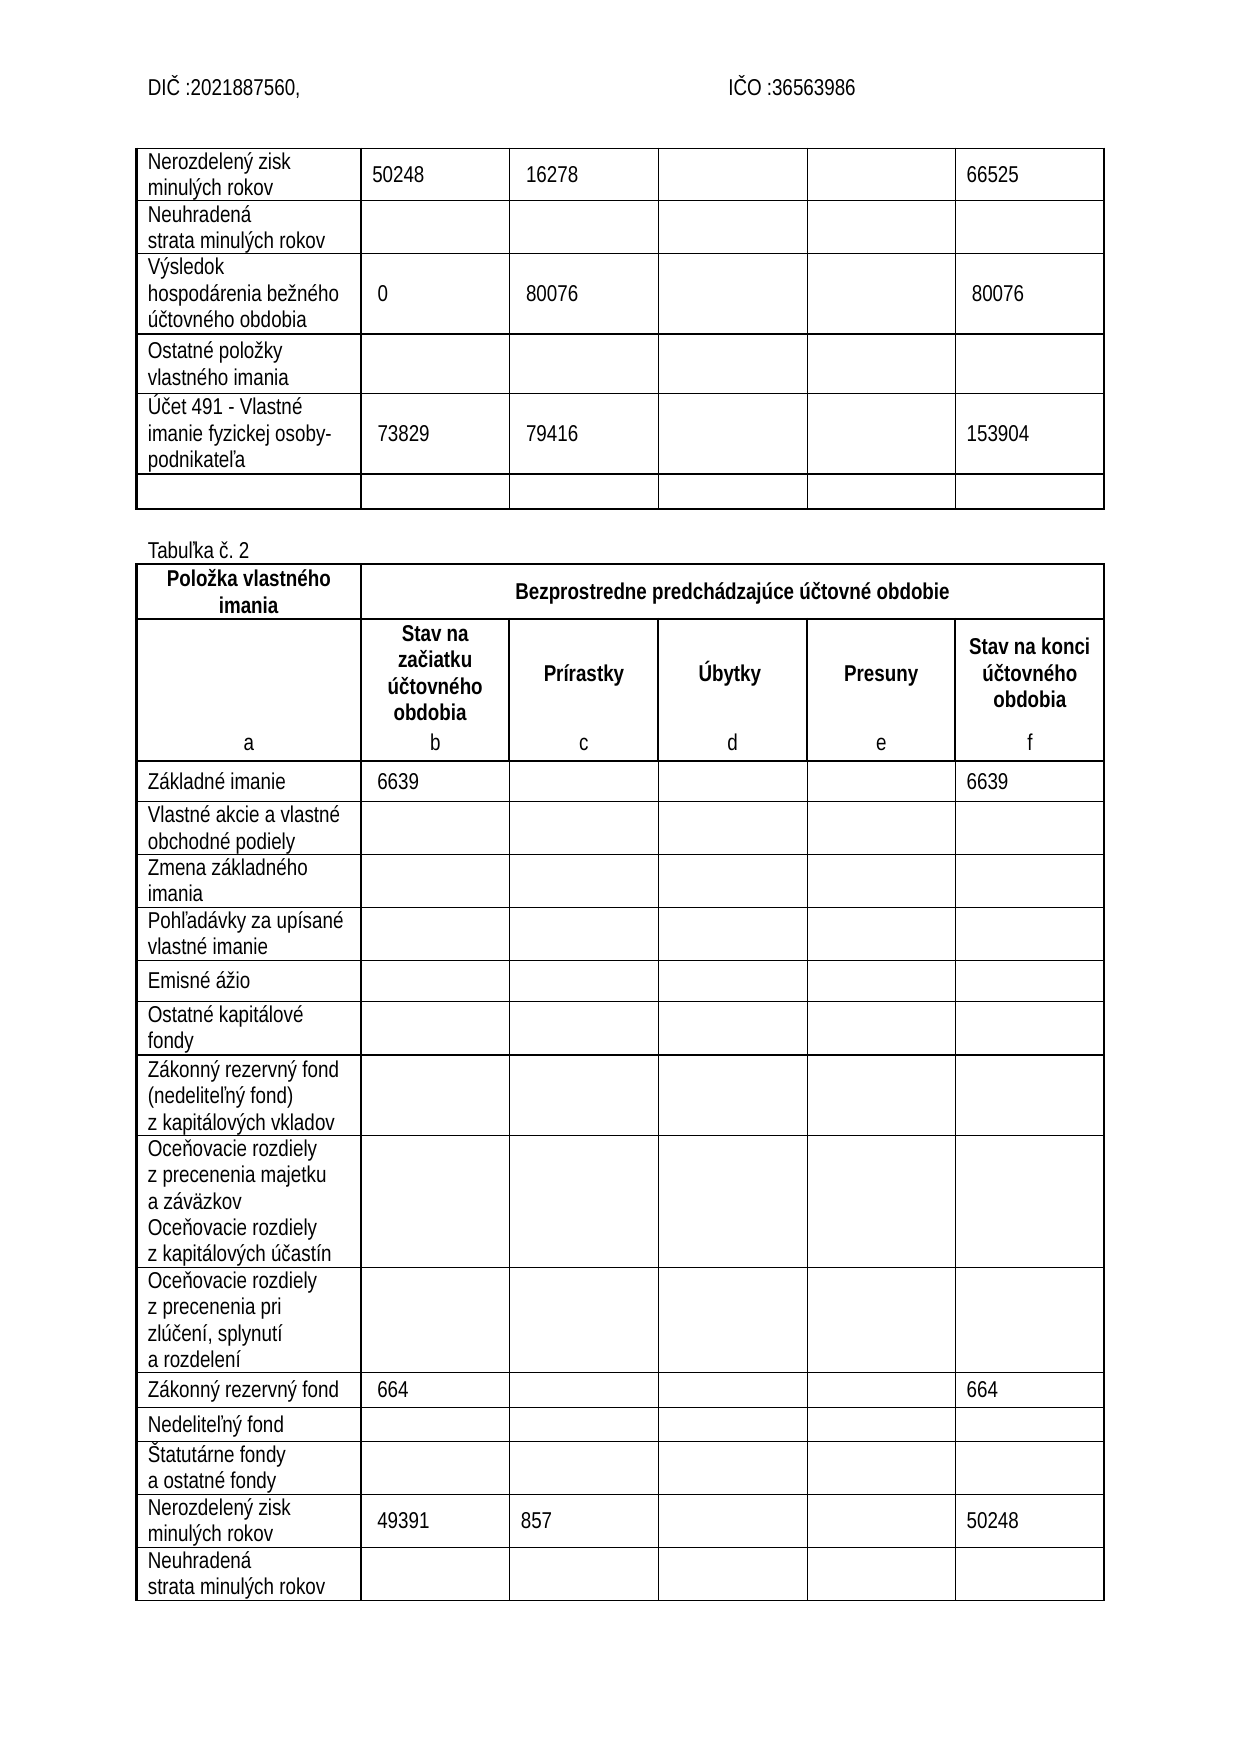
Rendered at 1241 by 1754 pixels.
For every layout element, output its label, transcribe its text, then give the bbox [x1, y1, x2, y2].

table_cell e [808, 725, 954, 760]
table_cell [510, 335, 658, 393]
table_cell [956, 1002, 1103, 1054]
table_cell [362, 1408, 509, 1441]
table_cell Nedeliteľný fond [138, 1408, 360, 1441]
table_cell [510, 961, 658, 1001]
table_header Položka vlastného imania [138, 565, 360, 618]
table_cell [956, 1408, 1103, 1441]
table_cell Vlastné akcie a vlastné obchodné podiely [138, 802, 360, 854]
table_cell 6639 [956, 762, 1103, 801]
table_cell [510, 1136, 658, 1214]
table_cell [138, 475, 360, 508]
table_cell Ostatné kapitálové fondy [138, 1002, 360, 1054]
table_cell [510, 802, 658, 854]
table_cell [659, 855, 807, 907]
table_cell Základné imanie [138, 762, 360, 801]
table_cell [808, 1268, 955, 1372]
table_cell [956, 1214, 1103, 1267]
table_cell [808, 961, 955, 1001]
table_cell [362, 855, 509, 907]
table_cell [362, 335, 509, 393]
table_cell [362, 475, 509, 508]
table_cell [362, 908, 509, 959]
table_cell [138, 620, 360, 725]
table_cell [659, 1408, 807, 1441]
table_cell Emisné ážio [138, 961, 360, 1001]
table_cell [808, 762, 955, 801]
table_cell [362, 961, 509, 1001]
table_cell [808, 1548, 955, 1599]
table_cell [956, 1056, 1103, 1135]
table_cell 50248 [362, 149, 509, 200]
table_cell 50248 [956, 1495, 1103, 1547]
table_cell 664 [362, 1373, 509, 1407]
table_cell [808, 855, 955, 907]
table_cell Neuhradená strata minulých rokov [138, 201, 360, 253]
table_cell Výsledok hospodárenia bežného účtovného obdobia [138, 254, 360, 332]
table_cell [659, 1548, 807, 1599]
table_cell f [956, 725, 1103, 760]
table_cell Oceňovacie rozdiely z precenenia majetku a záväzkov [138, 1136, 360, 1214]
table_cell [510, 1548, 658, 1599]
table_cell [362, 1268, 509, 1372]
table_cell Oceňovacie rozdiely z precenenia pri zlúčení, splynutí a rozdelení [138, 1268, 360, 1372]
table_cell 80076 [956, 254, 1103, 332]
table_cell [956, 475, 1103, 508]
table_cell Štatutárne fondy a ostatné fondy [138, 1442, 360, 1494]
table_cell [362, 1002, 509, 1054]
table_cell 0 [362, 254, 509, 332]
table_cell [956, 802, 1103, 854]
table_cell [362, 1548, 509, 1599]
table_cell [510, 762, 658, 801]
table_cell 49391 [362, 1495, 509, 1547]
table_cell [510, 201, 658, 253]
table_cell Úbytky [659, 620, 806, 725]
table_cell Nerozdelený zisk minulých rokov [138, 149, 360, 200]
table_cell [659, 394, 807, 472]
table_cell [659, 802, 807, 854]
table_cell b [362, 725, 508, 760]
table_cell [659, 1268, 807, 1372]
table_cell 79416 [510, 394, 658, 472]
table_cell [808, 1002, 955, 1054]
table_cell [956, 1548, 1103, 1599]
table_cell [659, 1495, 807, 1547]
table_cell Zákonný rezervný fond (nedeliteľný fond) z kapitálových vkladov [138, 1056, 360, 1135]
table_cell [808, 475, 955, 508]
table_cell [659, 201, 807, 253]
table_cell [956, 335, 1103, 393]
table_cell [659, 961, 807, 1001]
table_cell a [138, 725, 360, 760]
table_cell c [510, 725, 657, 760]
table_cell [659, 1056, 807, 1135]
table_cell [659, 1442, 807, 1494]
table_cell [808, 1495, 955, 1547]
table_cell [362, 1056, 509, 1135]
table_cell [510, 855, 658, 907]
table_cell [956, 961, 1103, 1001]
table_cell Účet 491 - Vlastné imanie fyzickej osoby- podnikateľa [138, 394, 360, 472]
table_cell [659, 1136, 807, 1214]
table_cell [956, 1442, 1103, 1494]
table_cell 664 [956, 1373, 1103, 1407]
table_cell Presuny [808, 620, 954, 725]
table_cell [956, 1268, 1103, 1372]
table_cell [956, 1136, 1103, 1214]
table_cell 80076 [510, 254, 658, 332]
table_cell [659, 762, 807, 801]
table_cell [808, 1136, 955, 1214]
table_cell [510, 908, 658, 959]
table_cell Neuhradená strata minulých rokov [138, 1548, 360, 1599]
table_cell [362, 1214, 509, 1267]
table_cell [659, 335, 807, 393]
table_cell [808, 908, 955, 959]
table_cell [659, 254, 807, 332]
table_cell [659, 908, 807, 959]
table_cell [510, 1268, 658, 1372]
table_cell Prírastky [510, 620, 657, 725]
table_cell Pohľadávky za upísané vlastné imanie [138, 908, 360, 959]
text Tabuľka č. 2 [148, 537, 1093, 563]
table_cell Oceňovacie rozdiely z kapitálových účastín [138, 1214, 360, 1267]
table_cell 66525 [956, 149, 1103, 200]
table_header Bezprostredne predchádzajúce účtovné obdobie [362, 565, 1103, 618]
table_cell Stav na začiatku účtovného obdobia [362, 620, 508, 725]
table_cell [956, 908, 1103, 959]
table_cell [362, 802, 509, 854]
table_cell [659, 1214, 807, 1267]
table_cell [956, 855, 1103, 907]
table_cell Zákonný rezervný fond [138, 1373, 360, 1407]
table_cell [808, 1442, 955, 1494]
table_cell [510, 1002, 658, 1054]
table_cell d [659, 725, 806, 760]
table_cell [659, 1002, 807, 1054]
table_cell [510, 475, 658, 508]
table_cell 16278 [510, 149, 658, 200]
table_cell [659, 1373, 807, 1407]
table_cell [510, 1056, 658, 1135]
table_cell 6639 [362, 762, 509, 801]
table_cell Nerozdelený zisk minulých rokov [138, 1495, 360, 1547]
table_cell [956, 201, 1103, 253]
table_cell 73829 [362, 394, 509, 472]
table_cell [808, 149, 955, 200]
table_cell [362, 1442, 509, 1494]
table_cell [510, 1373, 658, 1407]
table_cell Stav na konci účtovného obdobia [956, 620, 1103, 725]
table_cell Zmena základného imania [138, 855, 360, 907]
table_cell [510, 1408, 658, 1441]
table_cell [808, 394, 955, 472]
table_cell [659, 149, 807, 200]
table_cell [510, 1442, 658, 1494]
table_cell [808, 1056, 955, 1135]
table_cell [659, 475, 807, 508]
table_cell Ostatné položky vlastného imania [138, 335, 360, 393]
table_cell [808, 335, 955, 393]
table_cell [808, 1214, 955, 1267]
table_cell 153904 [956, 394, 1103, 472]
table_cell [808, 802, 955, 854]
table_cell [808, 201, 955, 253]
table_cell [510, 1214, 658, 1267]
table_cell [362, 1136, 509, 1214]
table_cell [808, 1408, 955, 1441]
table_cell [362, 201, 509, 253]
table_cell 857 [510, 1495, 658, 1547]
table_cell [808, 254, 955, 332]
table_cell [808, 1373, 955, 1407]
